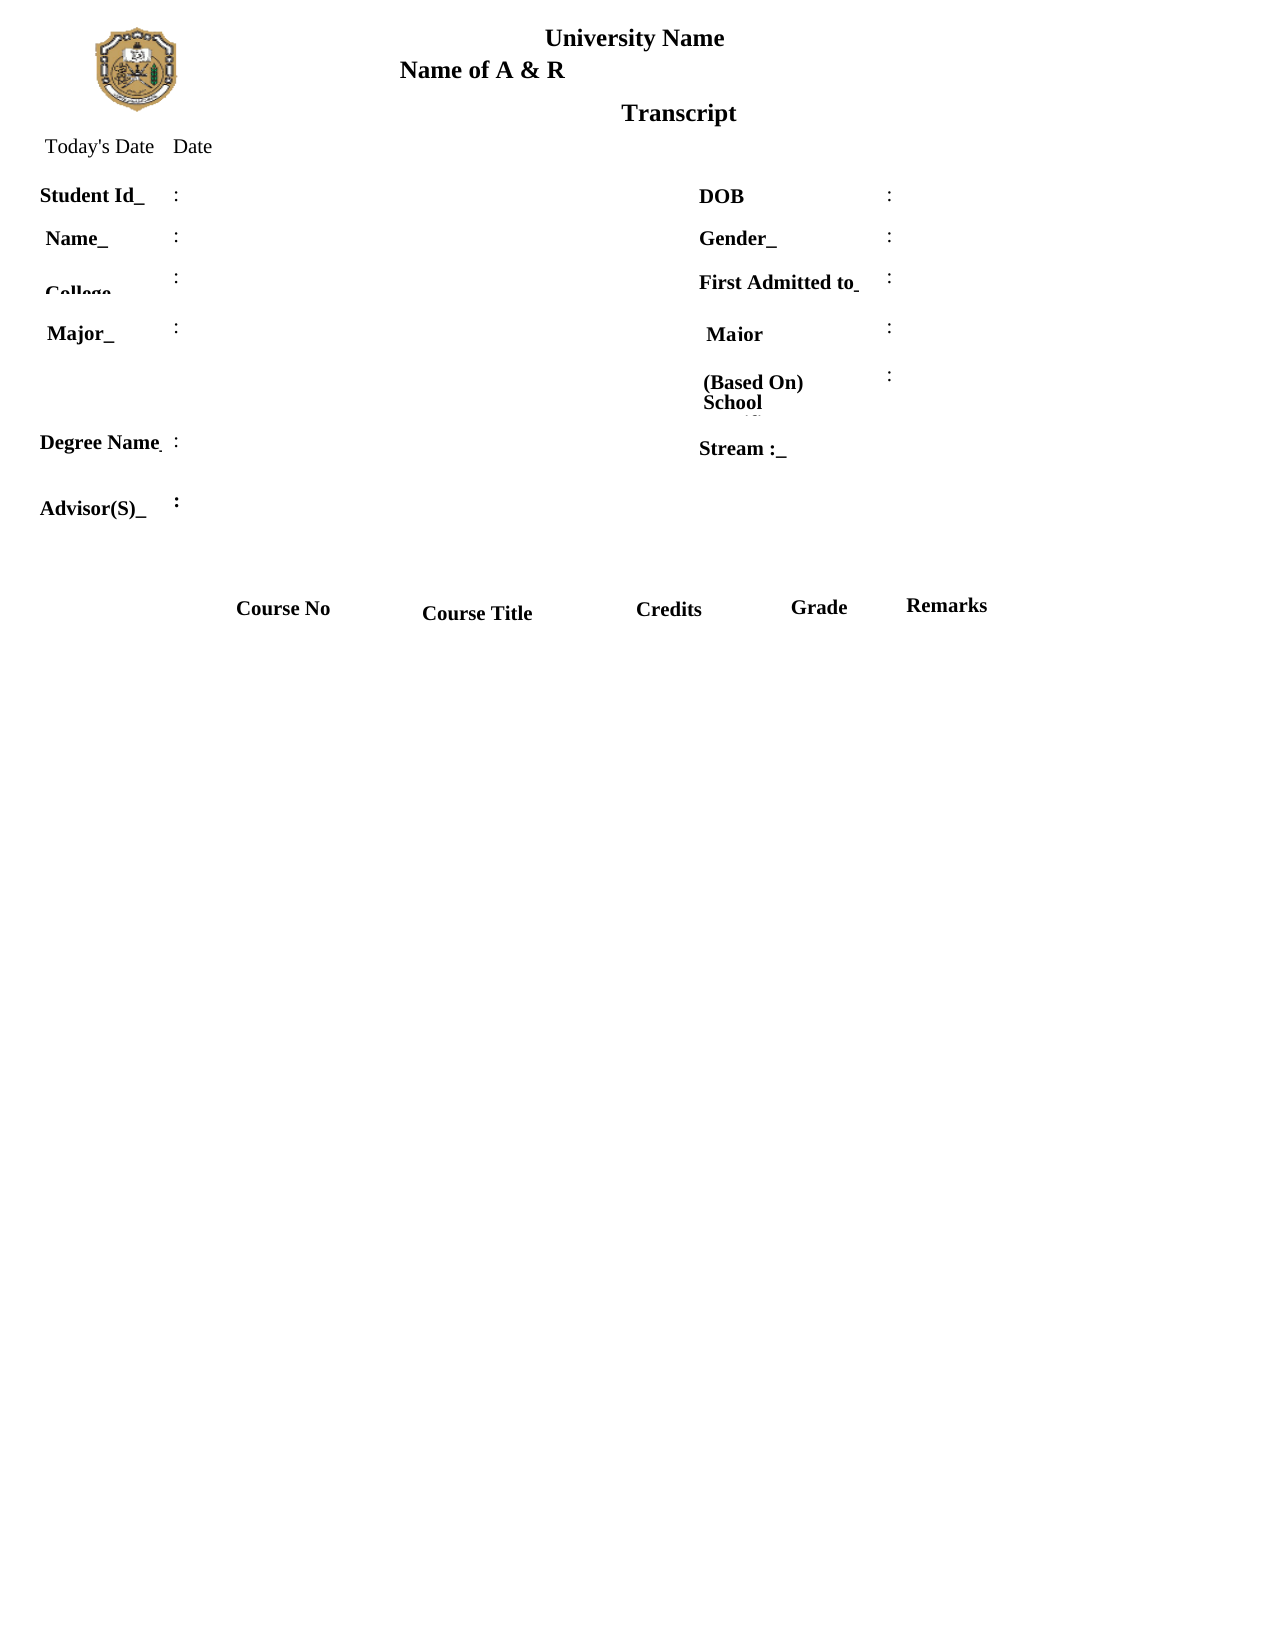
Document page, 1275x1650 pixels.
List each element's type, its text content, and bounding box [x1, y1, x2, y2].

table_cell : [168, 423, 196, 483]
table_cell [196, 423, 689, 483]
table_header [30, 176, 167, 217]
table_cell : [168, 309, 196, 356]
table_cell [30, 309, 167, 356]
table_header [689, 176, 881, 217]
table_cell [881, 483, 906, 590]
table_header [906, 176, 1267, 217]
table_cell [689, 217, 881, 258]
table_cell [30, 217, 167, 258]
table_cell [30, 483, 167, 590]
table_cell [906, 423, 1267, 483]
table_cell [168, 356, 196, 423]
table_cell [196, 309, 689, 356]
table_header [196, 176, 689, 217]
table_cell : [168, 483, 196, 590]
table_cell : [881, 258, 906, 309]
table_cell [30, 423, 167, 483]
table_cell [196, 356, 689, 423]
table_cell : [881, 309, 906, 356]
table_header : [881, 176, 906, 217]
table_cell [906, 356, 1267, 423]
table_cell [689, 258, 881, 309]
table_cell [906, 483, 1267, 590]
table_cell [689, 423, 881, 483]
table_cell [196, 258, 689, 309]
table_cell [30, 356, 167, 423]
table_cell : [881, 217, 906, 258]
table_cell [906, 258, 1267, 309]
table_cell [689, 309, 881, 356]
table_cell [689, 483, 881, 590]
table_header : [168, 176, 196, 217]
picture [94, 25, 179, 114]
table_cell [196, 217, 689, 258]
table_cell [906, 217, 1267, 258]
table_cell : [168, 217, 196, 258]
table_cell [881, 423, 906, 483]
table_cell [689, 356, 881, 423]
table_cell [906, 309, 1267, 356]
table_cell [30, 258, 167, 309]
table_cell : [881, 356, 906, 423]
table_cell : [168, 258, 196, 309]
table_cell [196, 483, 689, 590]
